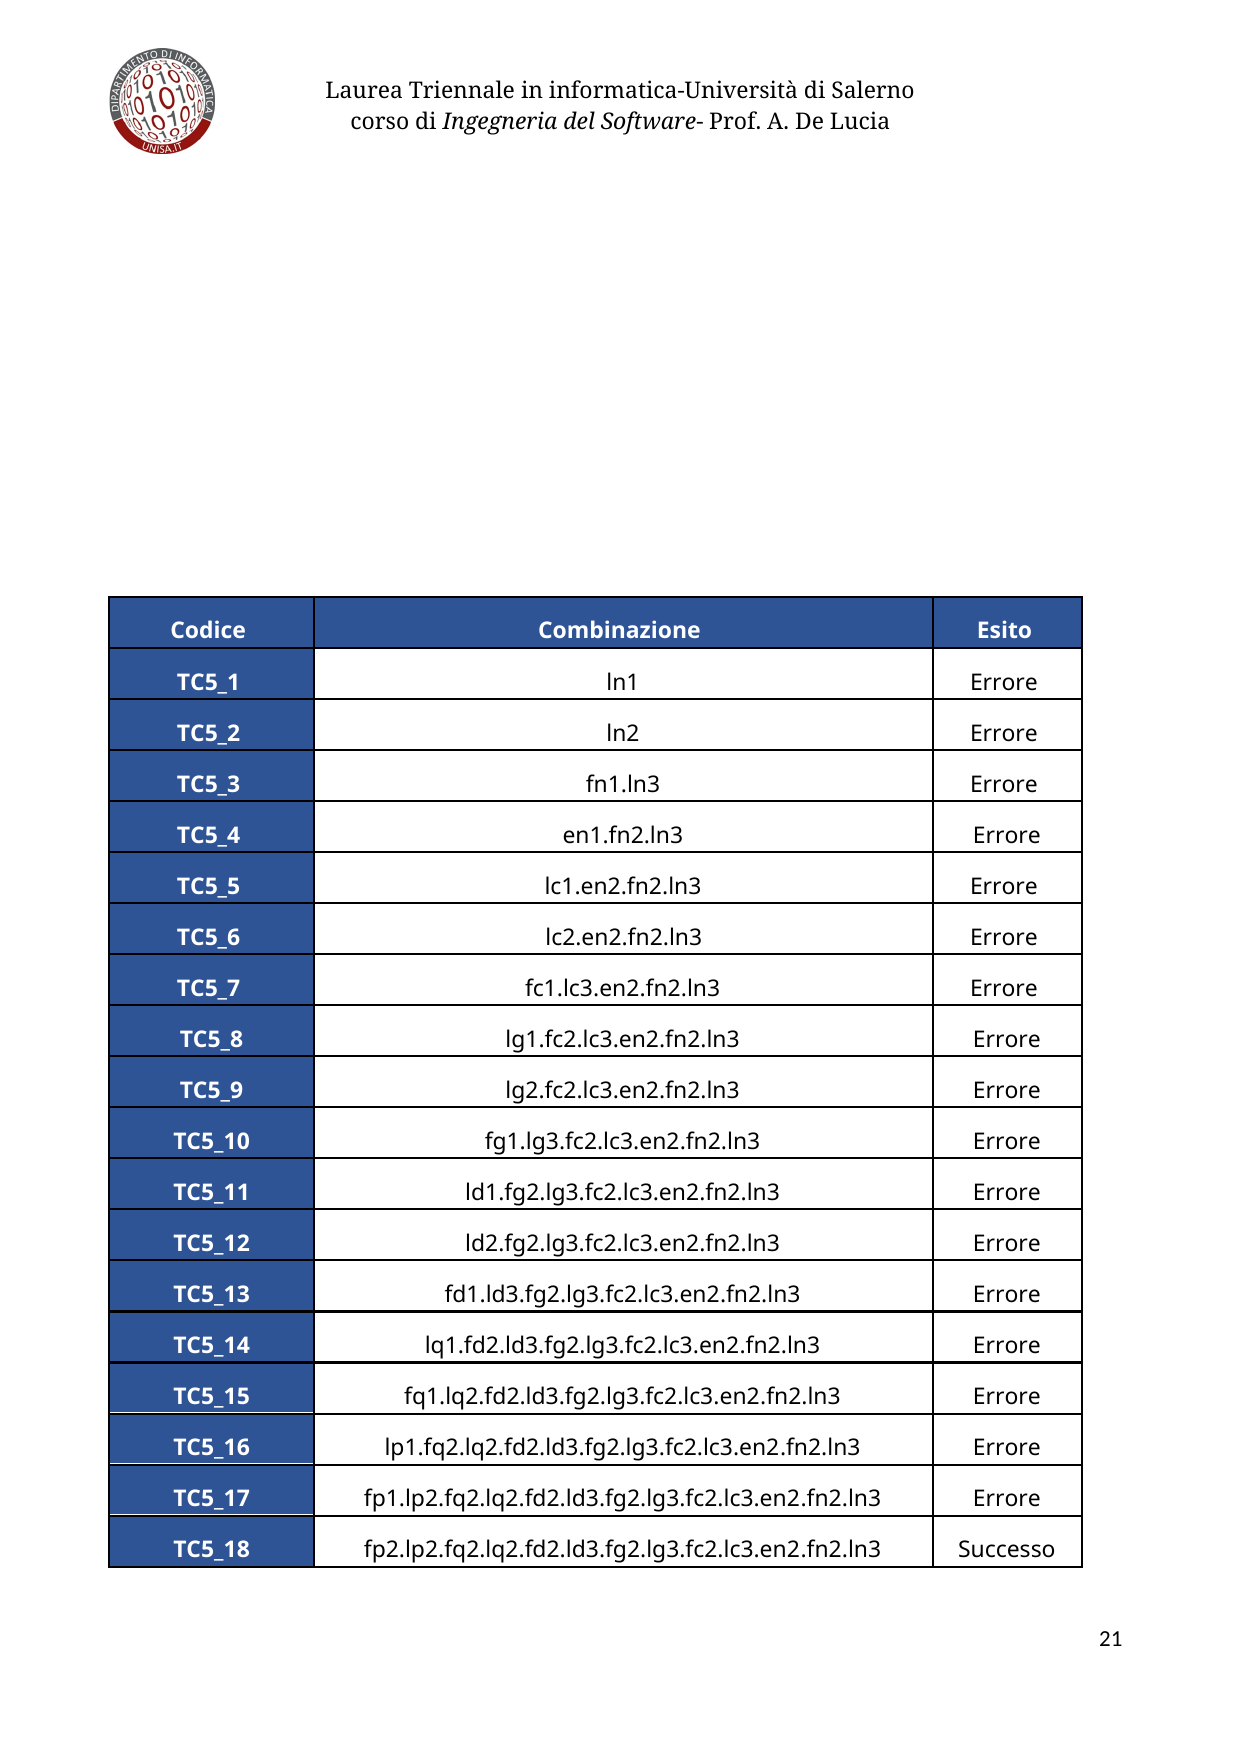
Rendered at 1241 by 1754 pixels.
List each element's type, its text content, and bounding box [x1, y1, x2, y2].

table_cell fd1.ld3.fg2.lg3.fc2.lc3.en2.fn2.ln3 [315, 1261, 932, 1310]
table_cell Errore [934, 1108, 1081, 1157]
table_cell Errore [934, 649, 1081, 698]
table_cell Errore [934, 1466, 1081, 1514]
table_cell Errore [934, 853, 1081, 902]
table_cell TC5_8 [110, 1006, 313, 1055]
table_cell Errore [934, 1415, 1081, 1463]
table_header Combinazione [315, 598, 932, 647]
table_cell Errore [934, 904, 1081, 953]
table_cell TC5_12 [110, 1210, 313, 1259]
table_cell ld1.fg2.lg3.fc2.lc3.en2.fn2.ln3 [315, 1159, 932, 1208]
table_cell lg2.fc2.lc3.en2.fn2.ln3 [315, 1057, 932, 1106]
table_cell fq1.lq2.fd2.ld3.fg2.lg3.fc2.lc3.en2.fn2.ln3 [315, 1364, 932, 1412]
table_cell Errore [934, 1313, 1081, 1361]
table_cell TC5_15 [110, 1364, 313, 1412]
table_cell TC5_2 [110, 700, 313, 749]
table_cell en1.fn2.ln3 [315, 802, 932, 851]
table_cell TC5_13 [110, 1261, 313, 1310]
table_cell Errore [934, 751, 1081, 800]
table_cell TC5_6 [110, 904, 313, 953]
table_cell Errore [934, 1057, 1081, 1106]
table_cell TC5_11 [110, 1159, 313, 1208]
table_cell fg1.lg3.fc2.lc3.en2.fn2.ln3 [315, 1108, 932, 1157]
table_cell TC5_14 [110, 1313, 313, 1361]
table_cell TC5_3 [110, 751, 313, 800]
table_cell ln2 [315, 700, 932, 749]
table_cell lc2.en2.fn2.ln3 [315, 904, 932, 953]
table_cell TC5_16 [110, 1415, 313, 1463]
table_cell Errore [934, 1261, 1081, 1310]
table_cell Errore [934, 1210, 1081, 1259]
table_cell fc1.lc3.en2.fn2.ln3 [315, 955, 932, 1004]
table_cell fp2.lp2.fq2.lq2.fd2.ld3.fg2.lg3.fc2.lc3.en2.fn2.ln3 [315, 1517, 932, 1566]
table_cell ld2.fg2.lg3.fc2.lc3.en2.fn2.ln3 [315, 1210, 932, 1259]
table_cell TC5_18 [110, 1517, 313, 1566]
table_cell Errore [934, 1364, 1081, 1412]
table_cell Successo [934, 1517, 1081, 1566]
table_cell Errore [934, 1006, 1081, 1055]
table_cell lc1.en2.fn2.ln3 [315, 853, 932, 902]
table_cell ln1 [315, 649, 932, 698]
table_cell TC5_4 [110, 802, 313, 851]
table_cell TC5_9 [110, 1057, 313, 1106]
table_header Codice [110, 598, 313, 647]
table_cell TC5_7 [110, 955, 313, 1004]
table_cell Errore [934, 802, 1081, 851]
table_cell TC5_17 [110, 1466, 313, 1514]
table_cell lq1.fd2.ld3.fg2.lg3.fc2.lc3.en2.fn2.ln3 [315, 1313, 932, 1361]
table_cell lg1.fc2.lc3.en2.fn2.ln3 [315, 1006, 932, 1055]
table_cell Errore [934, 955, 1081, 1004]
table_cell fp1.lp2.fq2.lq2.fd2.ld3.fg2.lg3.fc2.lc3.en2.fn2.ln3 [315, 1466, 932, 1514]
table_cell TC5_10 [110, 1108, 313, 1157]
table_cell Errore [934, 1159, 1081, 1208]
table_cell Errore [934, 700, 1081, 749]
table_cell TC5_1 [110, 649, 313, 698]
table_header Esito [934, 598, 1081, 647]
table_cell fn1.ln3 [315, 751, 932, 800]
table_cell lp1.fq2.lq2.fd2.ld3.fg2.lg3.fc2.lc3.en2.fn2.ln3 [315, 1415, 932, 1463]
table_cell TC5_5 [110, 853, 313, 902]
